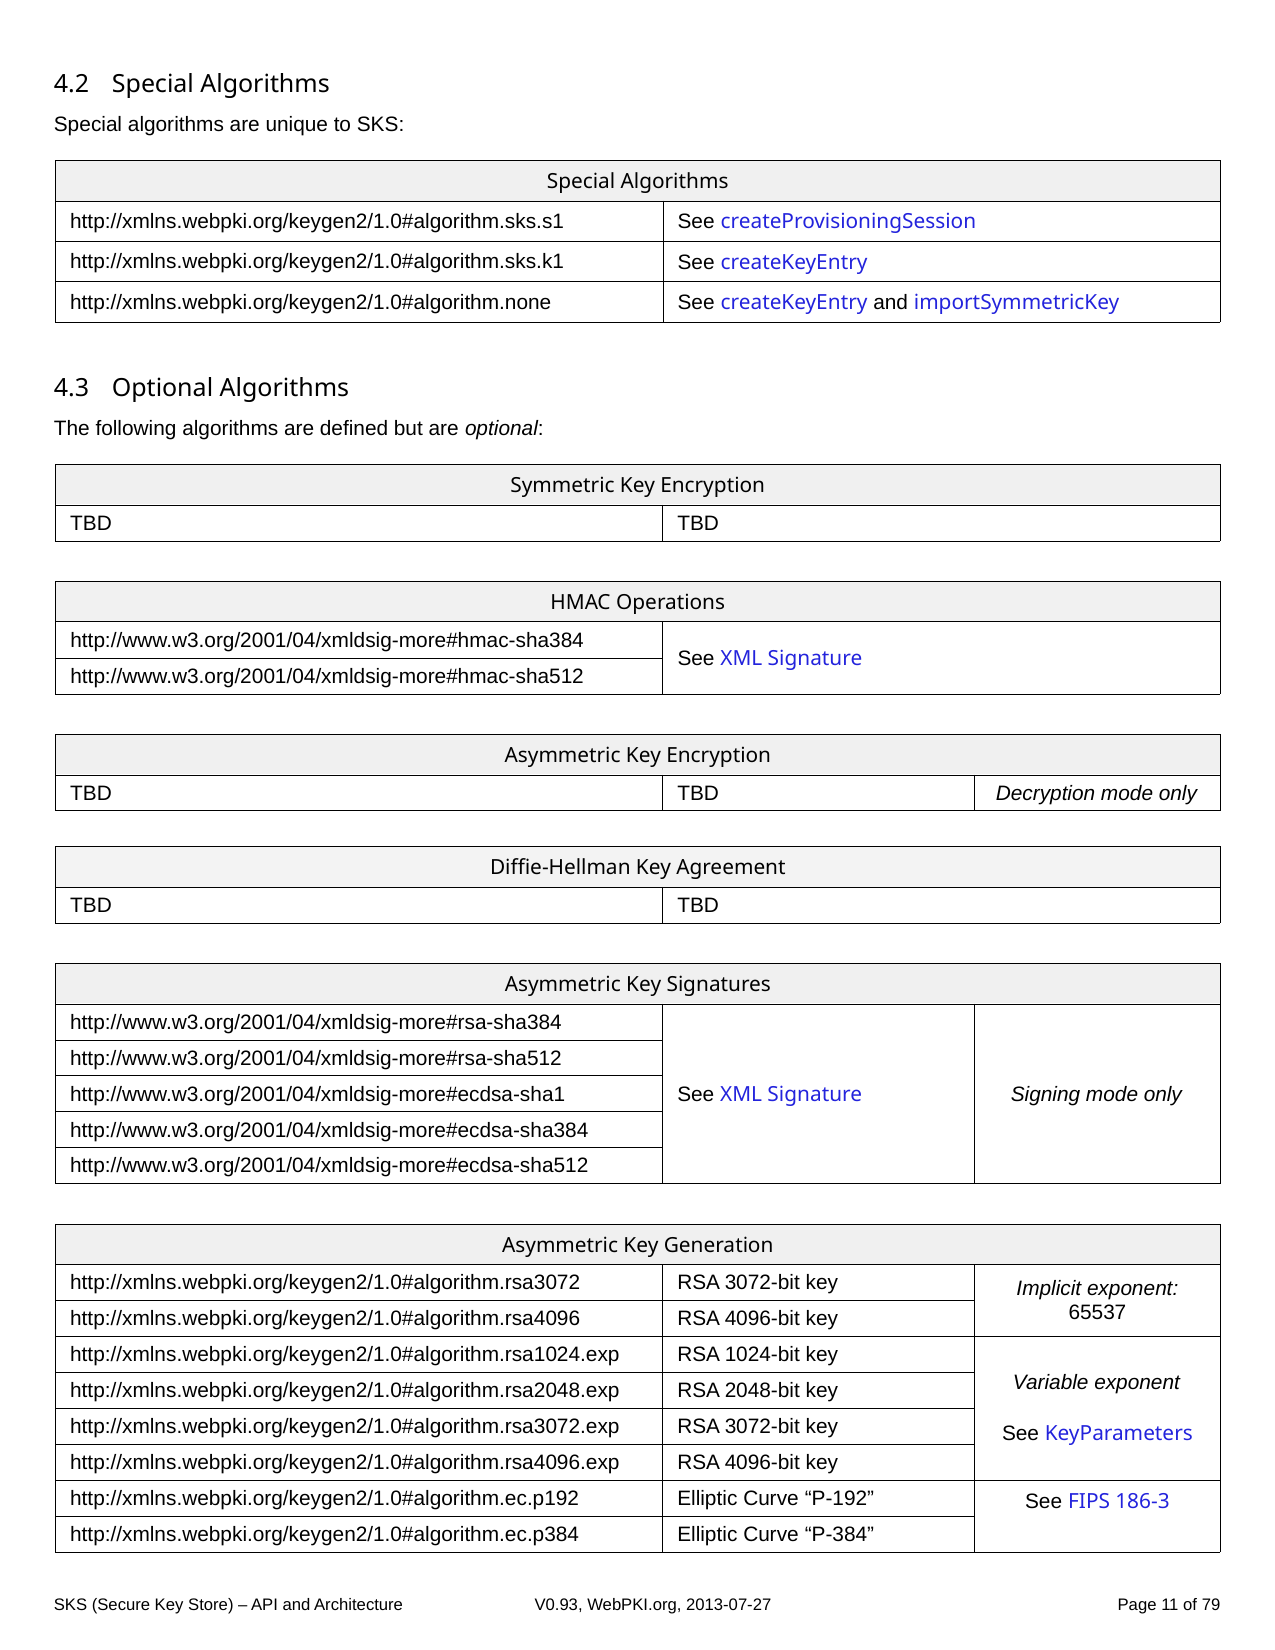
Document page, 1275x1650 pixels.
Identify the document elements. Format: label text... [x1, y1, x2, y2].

table_cell http://www.w3.org/2001/04/xmldsig-more#rsa-sha384 [56, 1005, 662, 1039]
table_cell http://www.w3.org/2001/04/xmldsig-more#ecdsa-sha1 [56, 1076, 662, 1111]
table_cell Signing mode only [975, 1005, 1220, 1183]
table_cell [55, 811, 1220, 846]
table_cell http://xmlns.webpki.org/keygen2/1.0#algorithm.rsa4096 [56, 1301, 662, 1336]
table_cell TBD [56, 776, 662, 810]
table_cell [55, 542, 1220, 581]
table_cell See createKeyEntry [664, 242, 1220, 281]
table_cell TBD [663, 776, 974, 810]
table_cell Diffie-Hellman Key Agreement [56, 847, 1220, 887]
table_cell RSA 3072-bit key [663, 1409, 974, 1444]
table_cell [55, 924, 1220, 963]
table_cell See XML Signature [663, 1005, 974, 1183]
table_cell Asymmetric Key Generation [56, 1225, 1220, 1264]
table_cell TBD [56, 888, 662, 923]
table_cell See FIPS 186-3 [975, 1481, 1220, 1552]
table_cell http://www.w3.org/2001/04/xmldsig-more#hmac-sha384 [56, 622, 662, 657]
table_cell http://xmlns.webpki.org/keygen2/1.0#algorithm.rsa2048.exp [56, 1373, 662, 1408]
table_cell http://xmlns.webpki.org/keygen2/1.0#algorithm.rsa1024.exp [56, 1337, 662, 1372]
table_cell See createKeyEntry and importSymmetricKey [664, 282, 1220, 322]
text Special algorithms are unique to SKS: [54, 112, 1221, 136]
table_cell Asymmetric Key Encryption [56, 735, 1220, 774]
table_cell [55, 695, 1220, 734]
table_cell http://www.w3.org/2001/04/xmldsig-more#hmac-sha512 [56, 659, 662, 694]
table_cell RSA 3072-bit key [663, 1265, 974, 1300]
table_cell http://www.w3.org/2001/04/xmldsig-more#ecdsa-sha384 [56, 1112, 662, 1147]
table_cell Variable exponent See KeyParameters [975, 1337, 1220, 1480]
table_cell Elliptic Curve “P-384” [663, 1517, 974, 1552]
table_cell RSA 4096-bit key [663, 1445, 974, 1480]
table_cell http://xmlns.webpki.org/keygen2/1.0#algorithm.sks.k1 [56, 242, 663, 281]
table_cell TBD [56, 506, 662, 541]
table_cell See createProvisioningSession [664, 202, 1220, 241]
table_cell http://www.w3.org/2001/04/xmldsig-more#ecdsa-sha512 [56, 1148, 662, 1183]
table_header Special Algorithms [56, 161, 1220, 201]
table_cell http://xmlns.webpki.org/keygen2/1.0#algorithm.ec.p192 [56, 1481, 662, 1516]
subtitle Optional Algorithms [54, 370, 1221, 404]
subtitle Special Algorithms [54, 66, 1221, 100]
table_cell Asymmetric Key Signatures [56, 964, 1220, 1003]
table_cell TBD [663, 506, 1220, 541]
table_cell http://www.w3.org/2001/04/xmldsig-more#rsa-sha512 [56, 1041, 662, 1075]
table_cell [55, 1184, 1220, 1224]
table_cell Implicit exponent: 65537 [975, 1265, 1220, 1336]
table_header Symmetric Key Encryption [56, 465, 1220, 504]
table_cell http://xmlns.webpki.org/keygen2/1.0#algorithm.ec.p384 [56, 1517, 662, 1552]
table_cell HMAC Operations [56, 582, 1220, 621]
table_cell http://xmlns.webpki.org/keygen2/1.0#algorithm.rsa3072.exp [56, 1409, 662, 1444]
table_cell TBD [663, 888, 1220, 923]
text The following algorithms are defined but are optional: [54, 416, 1221, 440]
table_cell RSA 2048-bit key [663, 1373, 974, 1408]
table_cell See XML Signature [663, 622, 1220, 694]
table_cell http://xmlns.webpki.org/keygen2/1.0#algorithm.rsa4096.exp [56, 1445, 662, 1480]
table_cell http://xmlns.webpki.org/keygen2/1.0#algorithm.rsa3072 [56, 1265, 662, 1300]
table_cell Elliptic Curve “P-192” [663, 1481, 974, 1516]
table_cell RSA 1024-bit key [663, 1337, 974, 1372]
table_cell http://xmlns.webpki.org/keygen2/1.0#algorithm.none [56, 282, 663, 322]
table_cell RSA 4096-bit key [663, 1301, 974, 1336]
table_cell http://xmlns.webpki.org/keygen2/1.0#algorithm.sks.s1 [56, 202, 663, 241]
table_cell Decryption mode only [975, 776, 1220, 810]
